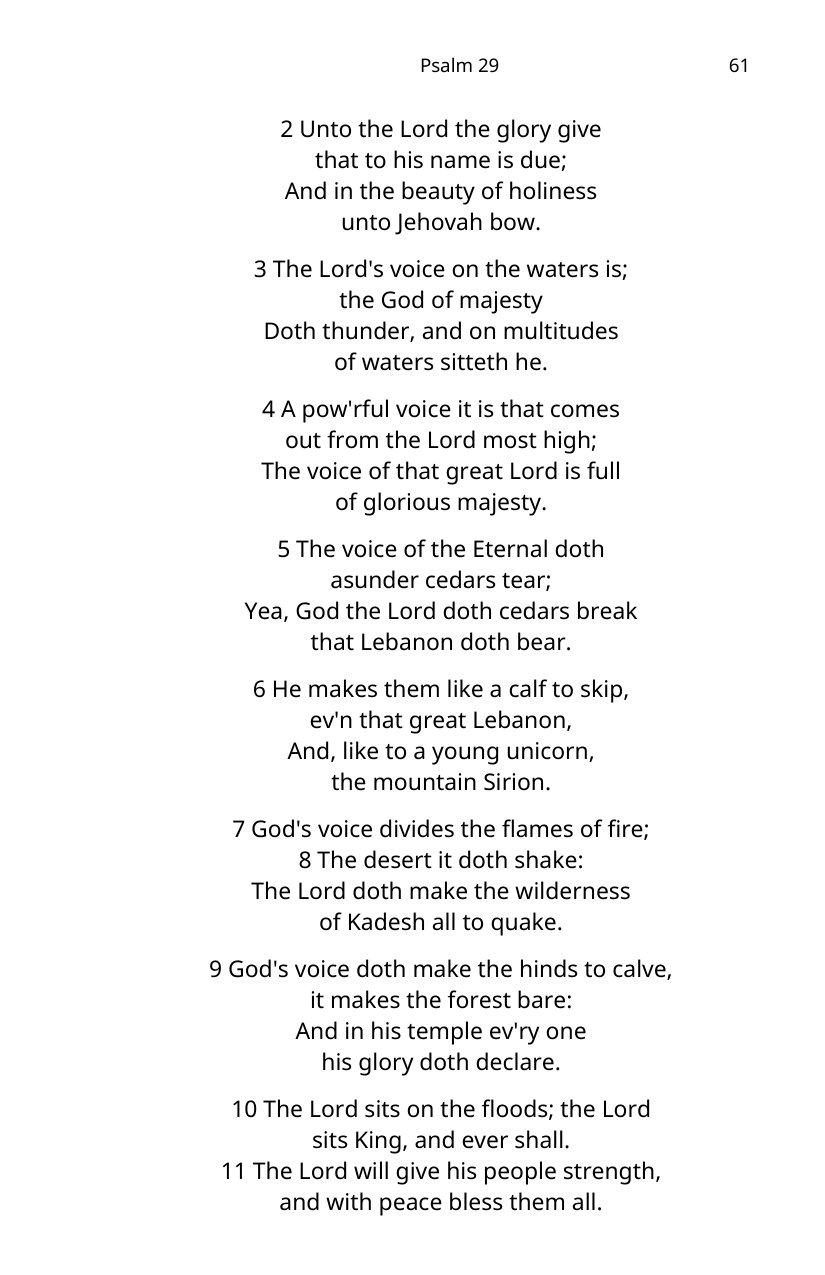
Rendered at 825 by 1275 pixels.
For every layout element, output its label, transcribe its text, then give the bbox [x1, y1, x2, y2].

text 3 The Lord's voice on the waters is; the God of majesty Doth thunder, and on multitudes of waters sitteth he. [132, 252, 750, 377]
text 7 God's voice divides the flames of fire; 8 The desert it doth shake: The Lord doth make the wilderness of Kadesh all to quake. [132, 812, 750, 937]
text 4 A pow'rful voice it is that comes out from the Lord most high; The voice of that great Lord is full of glorious majesty. [132, 392, 750, 517]
text 9 God's voice doth make the hinds to calve, it makes the forest bare: And in his temple ev'ry one his glory doth declare. [132, 952, 750, 1077]
text 6 He makes them like a calf to skip, ev'n that great Lebanon, And, like to a young unicorn, the mountain Sirion. [132, 672, 750, 797]
text 5 The voice of the Eternal doth asunder cedars tear; Yea, God the Lord doth cedars break that Lebanon doth bear. [132, 532, 750, 657]
text 2 Unto the Lord the glory give that to his name is due; And in the beauty of holiness unto Jehovah bow. [132, 112, 750, 237]
text 10 The Lord sits on the floods; the Lord sits King, and ever shall. 11 The Lord will give his people strength, and with peace bless them all. [132, 1092, 750, 1217]
